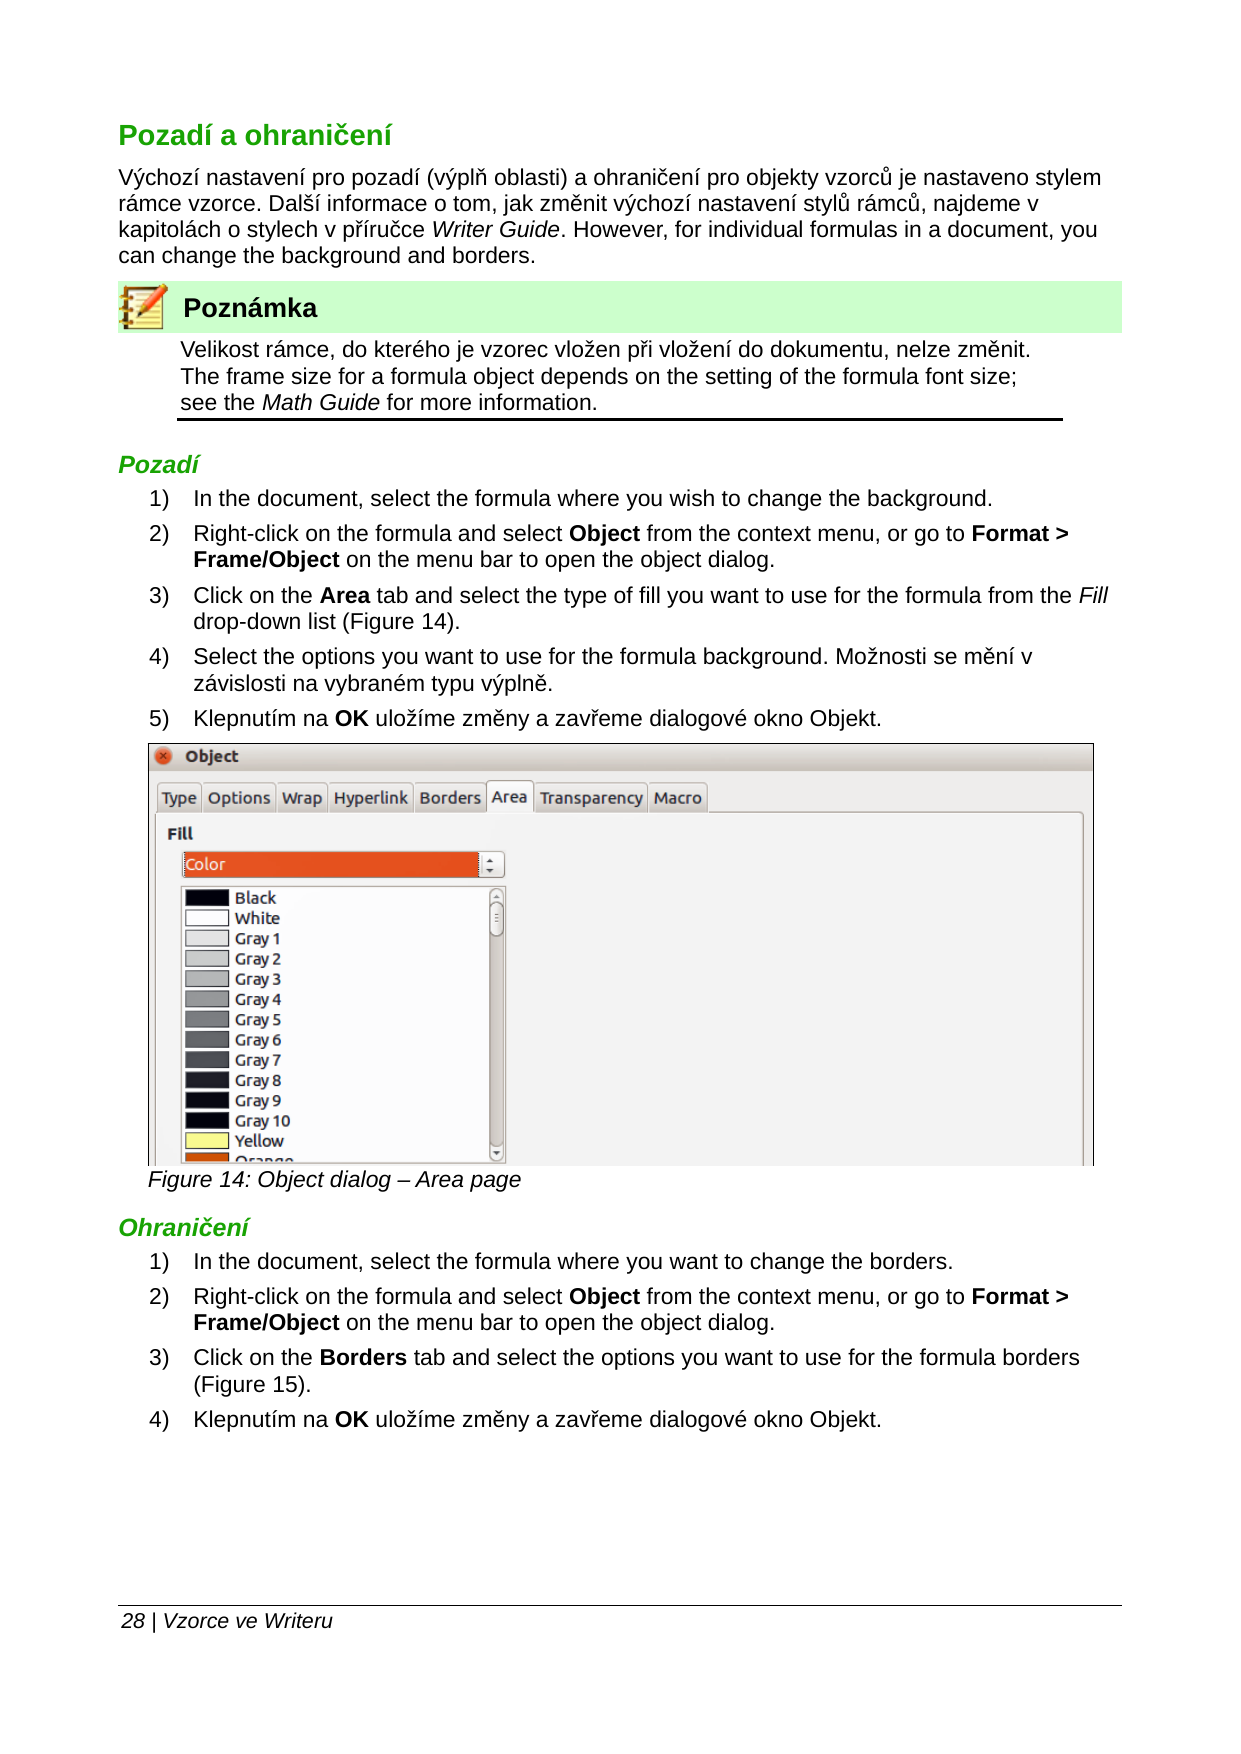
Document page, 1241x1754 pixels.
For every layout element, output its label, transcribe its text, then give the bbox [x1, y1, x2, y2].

subtitle Ohraničení [118, 1213, 1122, 1242]
text Figure 14: Object dialog – Area page [148, 1166, 1093, 1192]
list Klepnutím na OK uložíme změny a zavřeme dialogové okno Objekt. [169, 705, 1122, 731]
subtitle Pozadí [118, 450, 1122, 479]
text Výchozí nastavení pro pozadí (výplň oblasti) a ohraničení pro objekty vzorců je nastaveno stylem rámce vzorce. Další informace o tom, jak změnit výchozí nastavení stylů rámců, najdeme v kapitolách o stylech v příručce Writer Guide. However, for individual formulas in a document, you can change the background and borders. [118, 163, 1122, 269]
picture [119, 282, 170, 333]
list Right-click on the formula and select Object from the context menu, or go to Format > Frame/Object on the menu bar to open the object dialog. [169, 1283, 1122, 1336]
list Click on the Area tab and select the type of fill you want to use for the formula from the Fill drop-down list (Figure 14). [169, 582, 1122, 634]
picture [149, 744, 1093, 1166]
list In the document, select the formula where you want to change the borders. [169, 1248, 1122, 1274]
list Right-click on the formula and select Object from the context menu, or go to Format > Frame/Object on the menu bar to open the object dialog. [169, 520, 1122, 573]
list Select the options you want to use for the formula background. Možnosti se mění v závislosti na vybraném typu výplně. [169, 643, 1122, 696]
list In the document, select the formula where you wish to change the background. [169, 485, 1122, 511]
list Klepnutím na OK uložíme změny a zavřeme dialogové okno Objekt. [169, 1406, 1122, 1432]
text Velikost rámce, do kterého je vzorec vložen při vložení do dokumentu, nelze změnit. The frame size for a formula object depends on the setting of the formula font size; see the Math Guide for more information. [177, 333, 1063, 418]
subtitle Pozadí a ohraničení [118, 118, 1122, 152]
list Click on the Borders tab and select the options you want to use for the formula borders (Figure 15). [169, 1344, 1122, 1397]
subtitle Poznámka [118, 281, 1122, 333]
